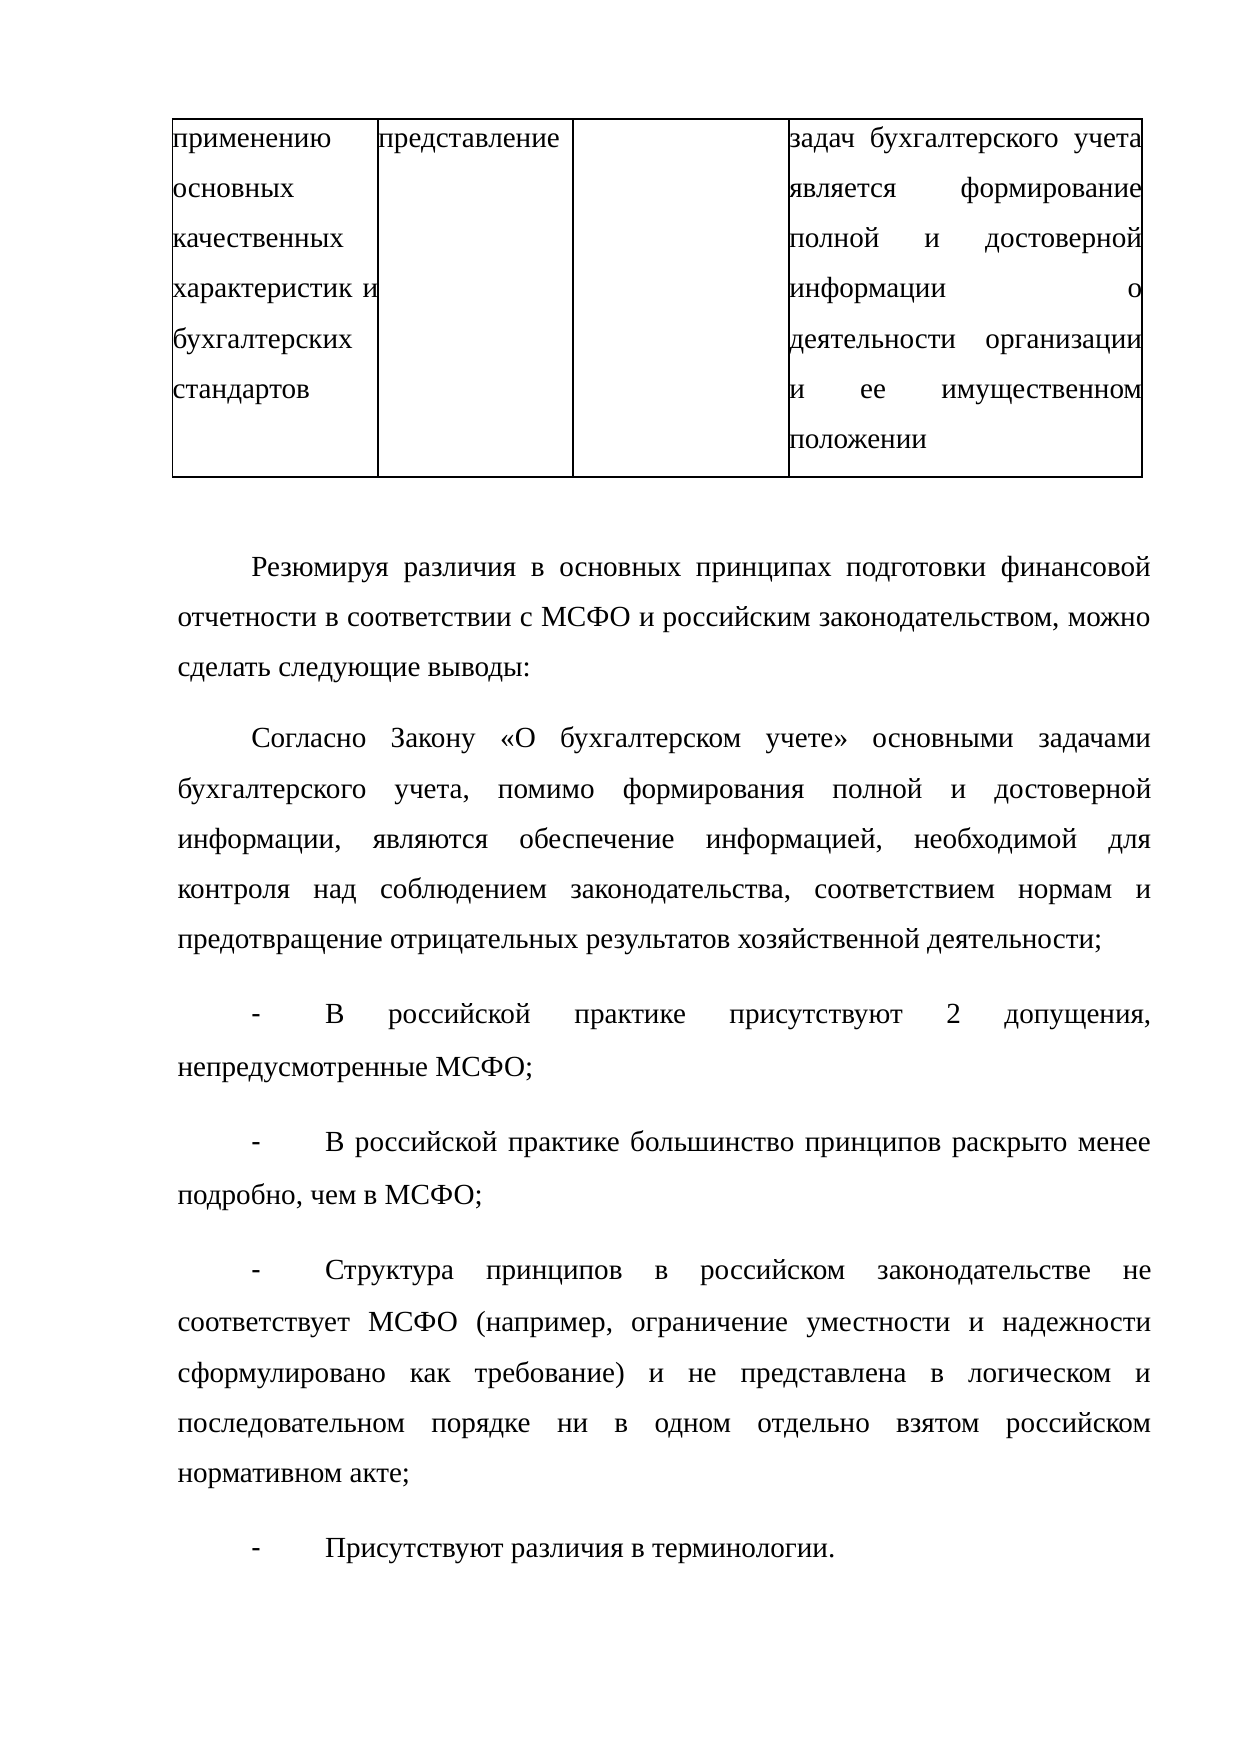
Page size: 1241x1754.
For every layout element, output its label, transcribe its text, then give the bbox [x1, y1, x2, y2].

text Резюмируя различия в основных принципах подготовки финансовой отчетности в соответствии с МСФО и российским законодательством, можно сделать следующие выводы: [177, 549, 1152, 683]
list В российской практике большинство принципов раскрыто менее подробно, чем в МСФО; [177, 1120, 1152, 1210]
list Структура принципов в российском законодательстве не соответствует МСФО (например, ограничение уместности и надежности сформулировано как требование) и не представлена в логическом и последовательном порядке ни в одном отдельно взятом российском нормативном акте; [177, 1248, 1152, 1489]
list Присутствуют различия в терминологии. [177, 1527, 1152, 1566]
table_cell [574, 120, 788, 476]
table_cell применению основных качественных характеристик и бухгалтерских стандартов [173, 120, 377, 476]
text Согласно Закону «О бухгалтерском учете» основными задачами бухгалтерского учета, помимо формирования полной и достоверной информации, являются обеспечение информацией, необходимой для контроля над соблюдением законодательства, соответствием нормам и предотвращение отрицательных результатов хозяйственной деятельности; [177, 720, 1152, 955]
list В российской практике присутствуют 2 допущения, непредусмотренные МСФО; [177, 993, 1152, 1083]
table_cell задач бухгалтерского учета является формирование полной и достоверной информации о деятельности организации и ее имущественном положении [790, 120, 1141, 476]
table_cell представление [379, 120, 572, 476]
